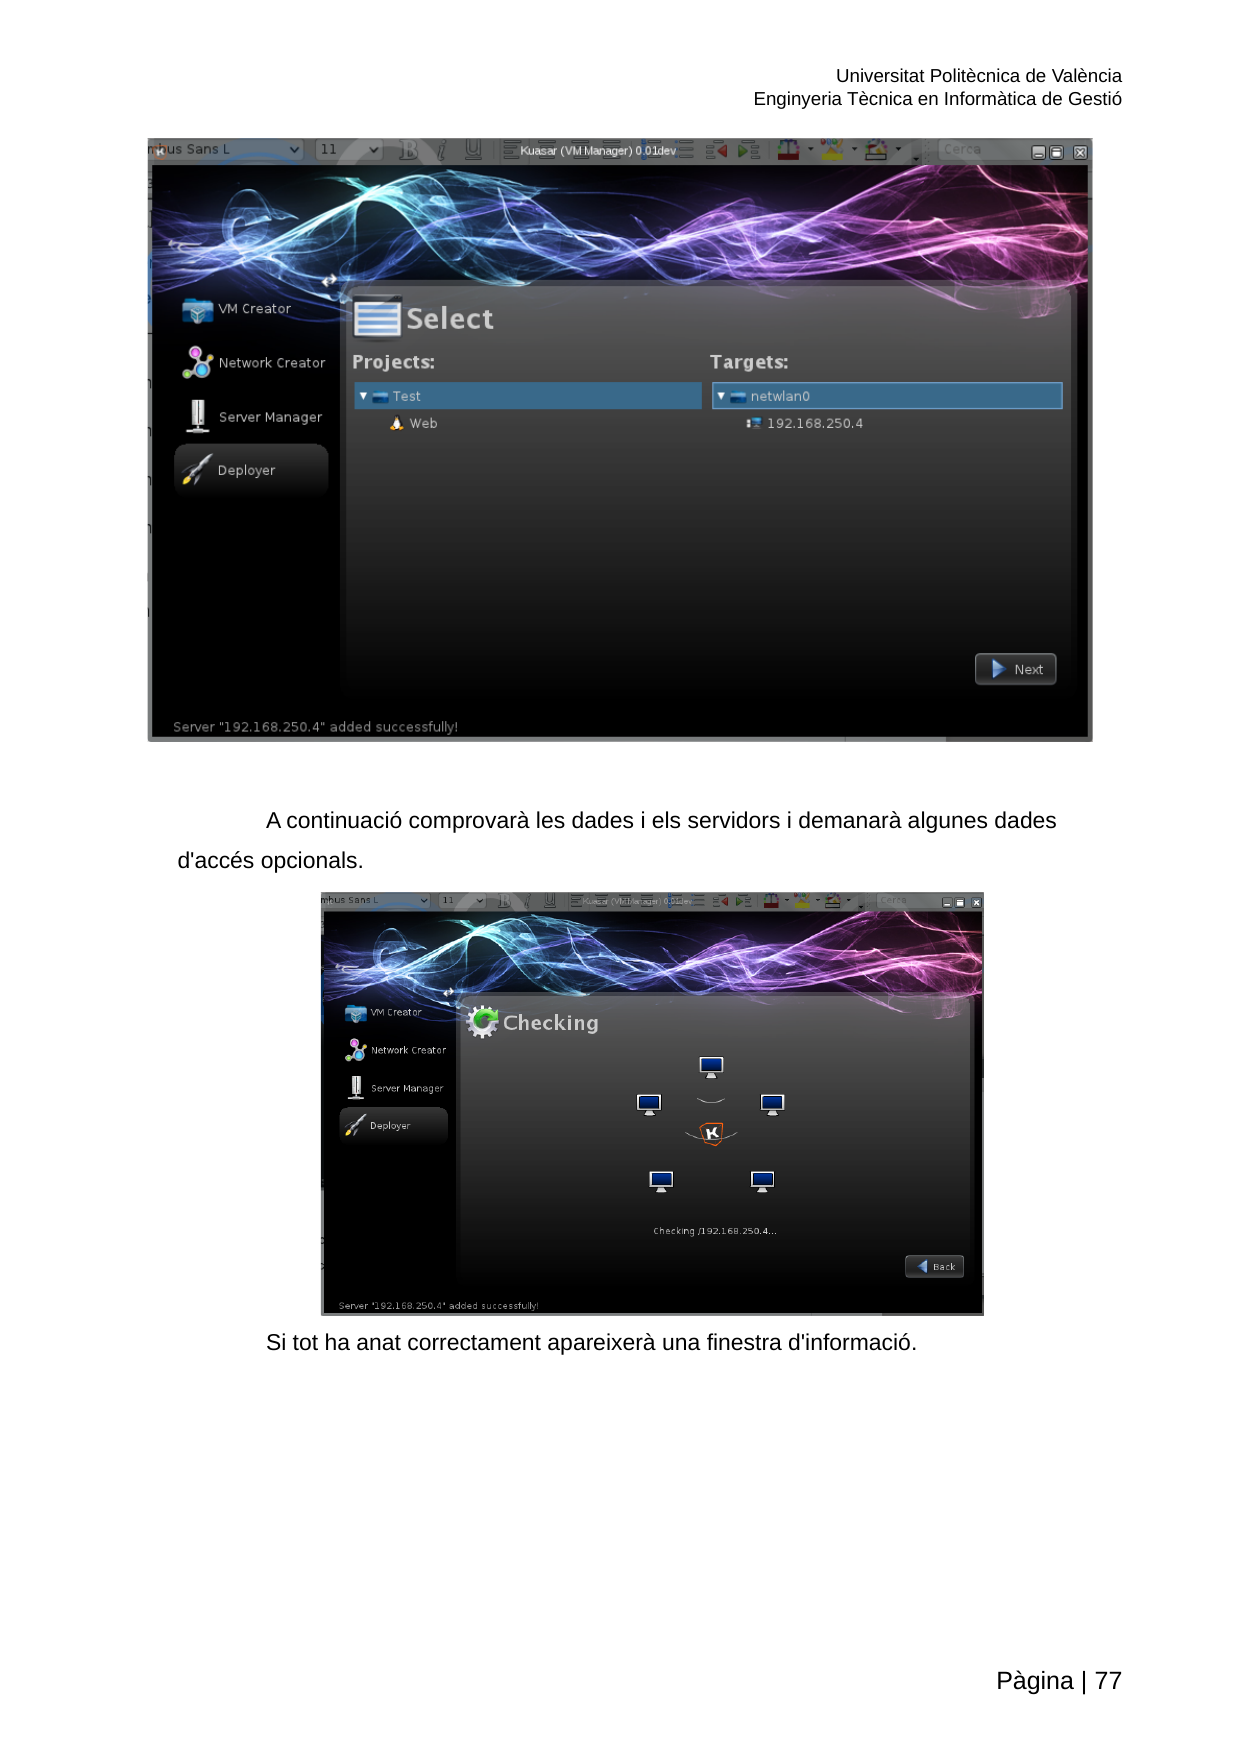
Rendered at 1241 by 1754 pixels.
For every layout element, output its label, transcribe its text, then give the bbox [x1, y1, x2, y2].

text A continuació comprovarà les dades i els servidors i demanarà algunes dades d'accés opcionals. [177, 807, 1122, 873]
picture [147, 138, 1093, 742]
text Si tot ha anat correctament apareixerà una finestra d'informació. [177, 1316, 1122, 1355]
picture [320, 892, 984, 1316]
